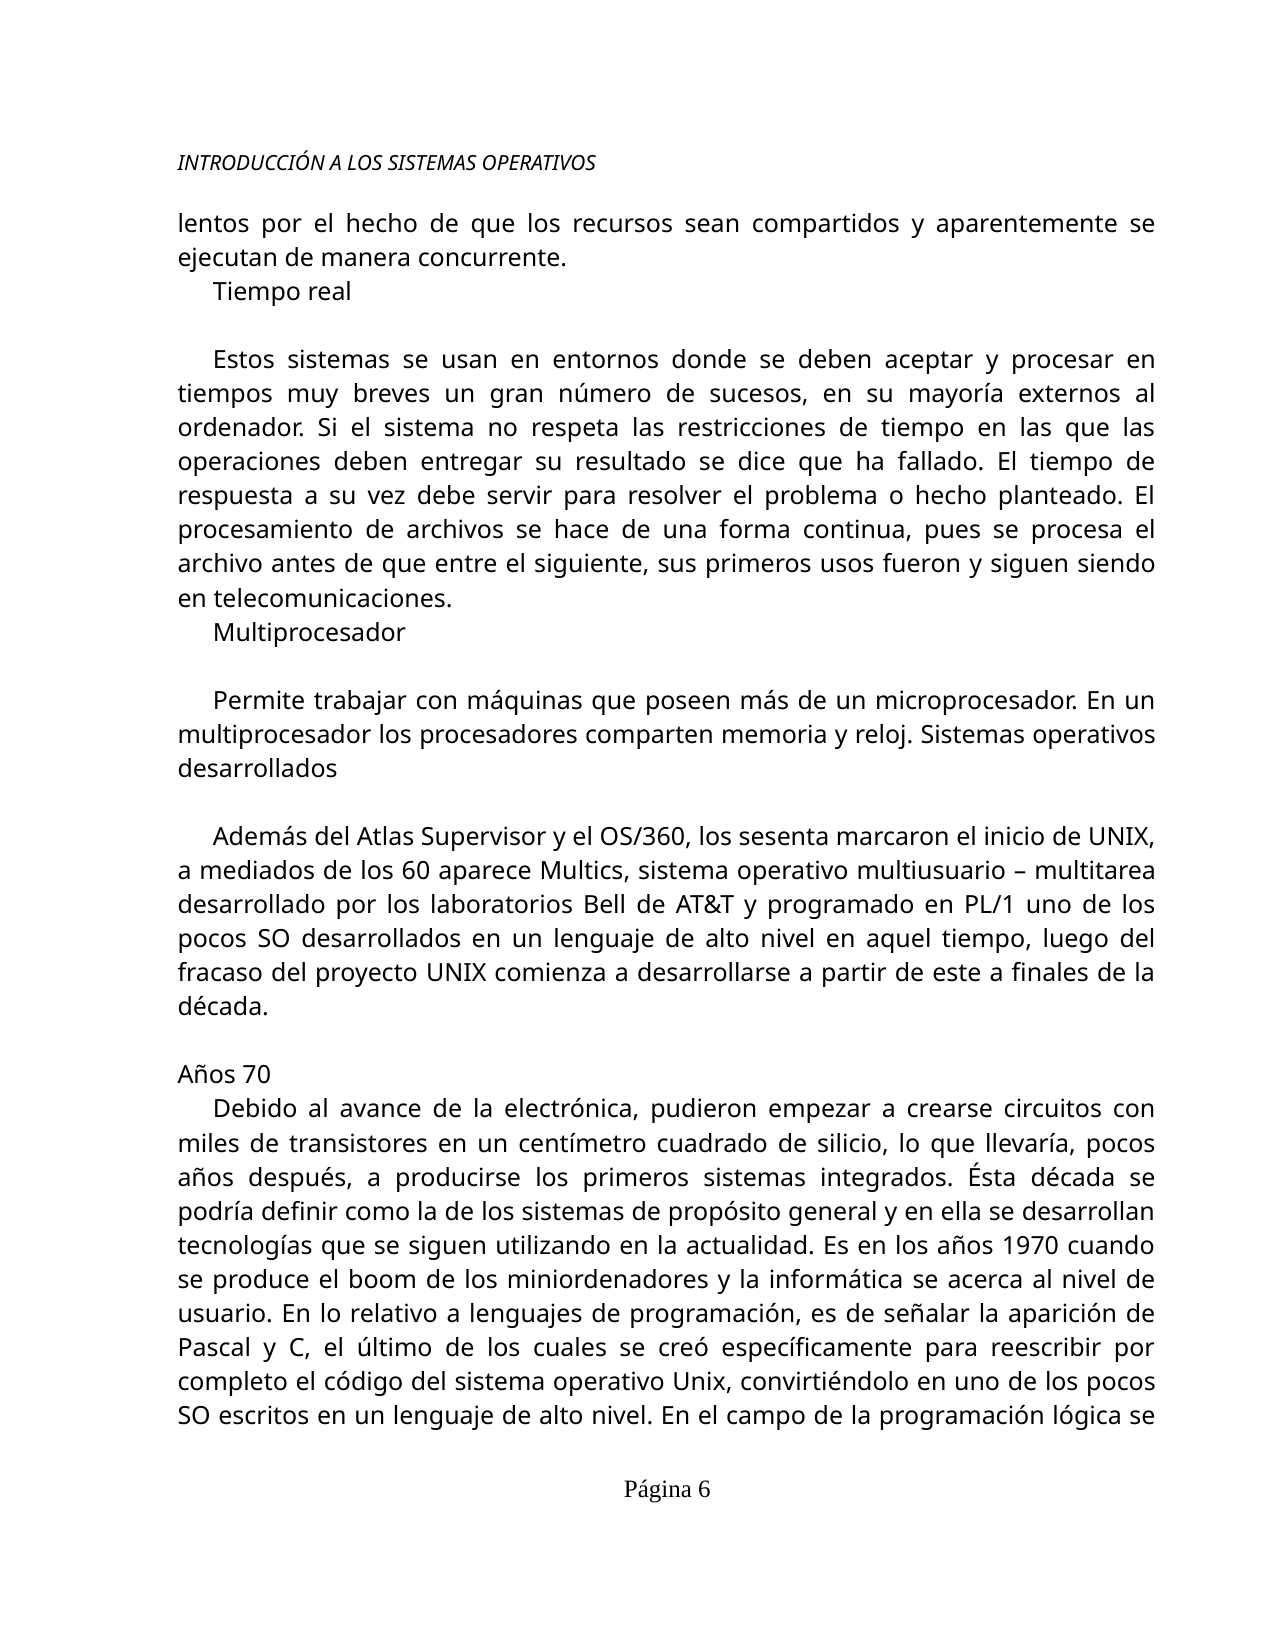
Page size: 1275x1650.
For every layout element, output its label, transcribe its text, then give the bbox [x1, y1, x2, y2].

text Estos sistemas se usan en entornos donde se deben aceptar y procesar en tiempos muy breves un gran número de sucesos, en su mayoría externos al ordenador. Si el sistema no respeta las restricciones de tiempo en las que las operaciones deben entregar su resultado se dice que ha fallado. El tiempo de respuesta a su vez debe servir para resolver el problema o hecho planteado. El procesamiento de archivos se hace de una forma continua, pues se procesa el archivo antes de que entre el siguiente, sus primeros usos fueron y siguen siendo en telecomunicaciones. [177, 342, 1157, 614]
text Además del Atlas Supervisor y el OS/360, los sesenta marcaron el inicio de UNIX, a mediados de los 60 aparece Multics, sistema operativo multiusuario – multitarea desarrollado por los laboratorios Bell de AT&T y programado en PL/1 uno de los pocos SO desarrollados en un lenguaje de alto nivel en aquel tiempo, luego del fracaso del proyecto UNIX comienza a desarrollarse a partir de este a finales de la década. [177, 819, 1157, 1023]
text Años 70 [177, 1057, 1157, 1091]
text lentos por el hecho de que los recursos sean compartidos y aparentemente se ejecutan de manera concurrente. [177, 206, 1157, 274]
text Tiempo real [177, 274, 1157, 308]
text Permite trabajar con máquinas que poseen más de un microprocesador. En un multiprocesador los procesadores comparten memoria y reloj. Sistemas operativos desarrollados [177, 682, 1157, 784]
text Debido al avance de la electrónica, pudieron empezar a crearse circuitos con miles de transistores en un centímetro cuadrado de silicio, lo que llevaría, pocos años después, a producirse los primeros sistemas integrados. Ésta década se podría definir como la de los sistemas de propósito general y en ella se desarrollan tecnologías que se siguen utilizando en la actualidad. Es en los años 1970 cuando se produce el boom de los miniordenadores y la informática se acerca al nivel de usuario. En lo relativo a lenguajes de programación, es de señalar la aparición de Pascal y C, el último de los cuales se creó específicamente para reescribir por completo el código del sistema operativo Unix, convirtiéndolo en uno de los pocos SO escritos en un lenguaje de alto nivel. En el campo de la programación lógica se [177, 1091, 1157, 1432]
text Multiprocesador [177, 614, 1157, 648]
